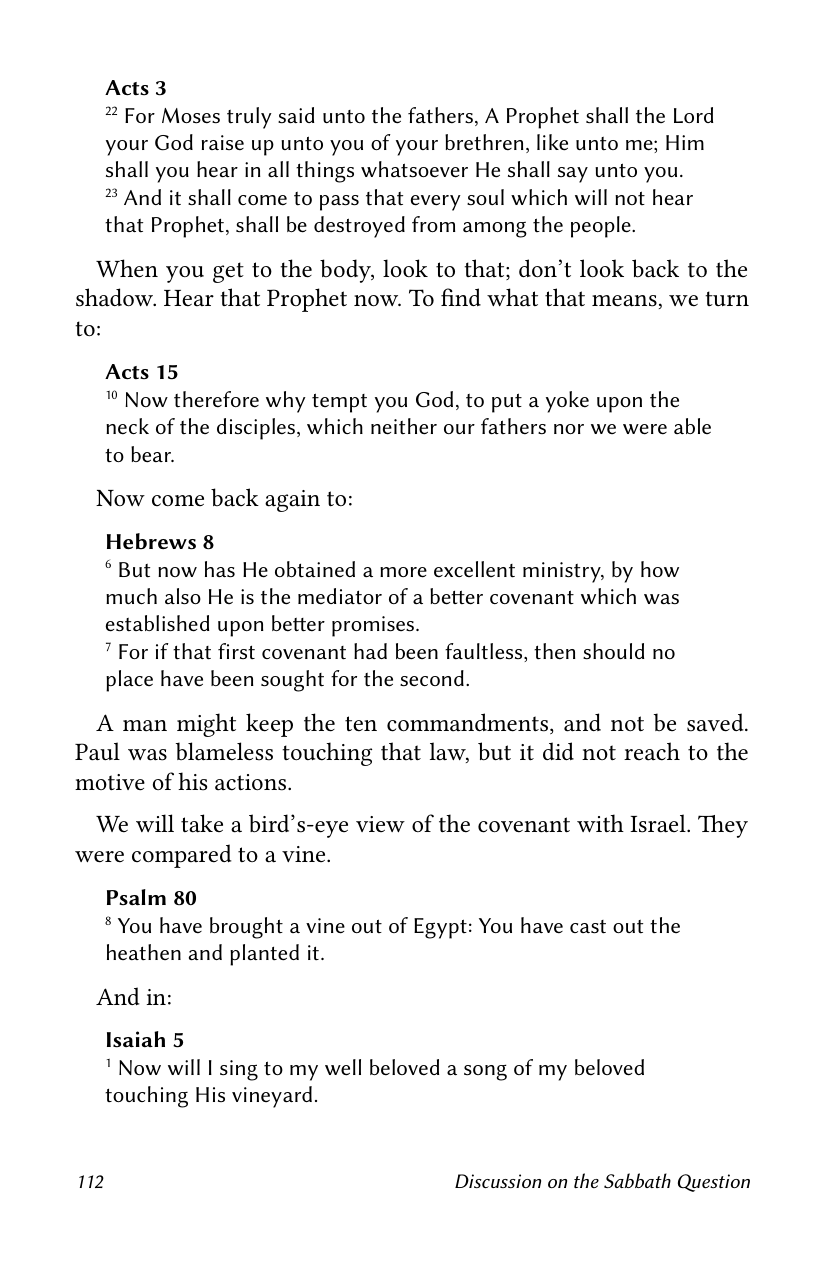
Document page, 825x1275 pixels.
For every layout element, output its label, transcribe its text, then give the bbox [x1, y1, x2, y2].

text 23 And it shall come to pass that every soul which will not hear that Prophet, shall be destroyed from among the people. [105, 185, 720, 238]
text Acts 3 [105, 75, 750, 101]
text 8 You have brought a vine out of Egypt: You have cast out the heathen and planted it. [105, 913, 720, 966]
text Psalm 80 [105, 885, 750, 911]
text We will take a bird’s-eye view of the covenant with Israel. They were compared to a vine. [75, 810, 750, 869]
text And in: [75, 982, 750, 1011]
text Isaiah 5 [105, 1027, 750, 1053]
text 6 But now has He obtained a more excellent ministry, by how much also He is the mediator of a better covenant which was established upon better promises. [105, 557, 720, 637]
text When you get to the body, look to that; don’t look back to the shadow. Hear that Prophet now. To find what that means, we turn to: [75, 254, 750, 343]
text Hebrews 8 [105, 529, 750, 555]
text 10 Now therefore why tempt you God, to put a yoke upon the neck of the disciples, which neither our fathers nor we were able to bear. [105, 387, 720, 468]
text Acts 15 [105, 359, 750, 385]
text 22 For Moses truly said unto the fathers, A Prophet shall the Lord your God raise up unto you of your brethren, like unto me; Him shall you hear in all things whatsoever He shall say unto you. [105, 103, 720, 183]
text 7 For if that first covenant had been faultless, then should no place have been sought for the second. [105, 639, 720, 692]
text A man might keep the ten commandments, and not be saved. Paul was blameless touching that law, but it did not reach to the motive of his actions. [75, 708, 750, 797]
text Now come back again to: [75, 484, 750, 513]
text 1 Now will I sing to my well beloved a song of my beloved touching His vineyard. [105, 1055, 720, 1108]
